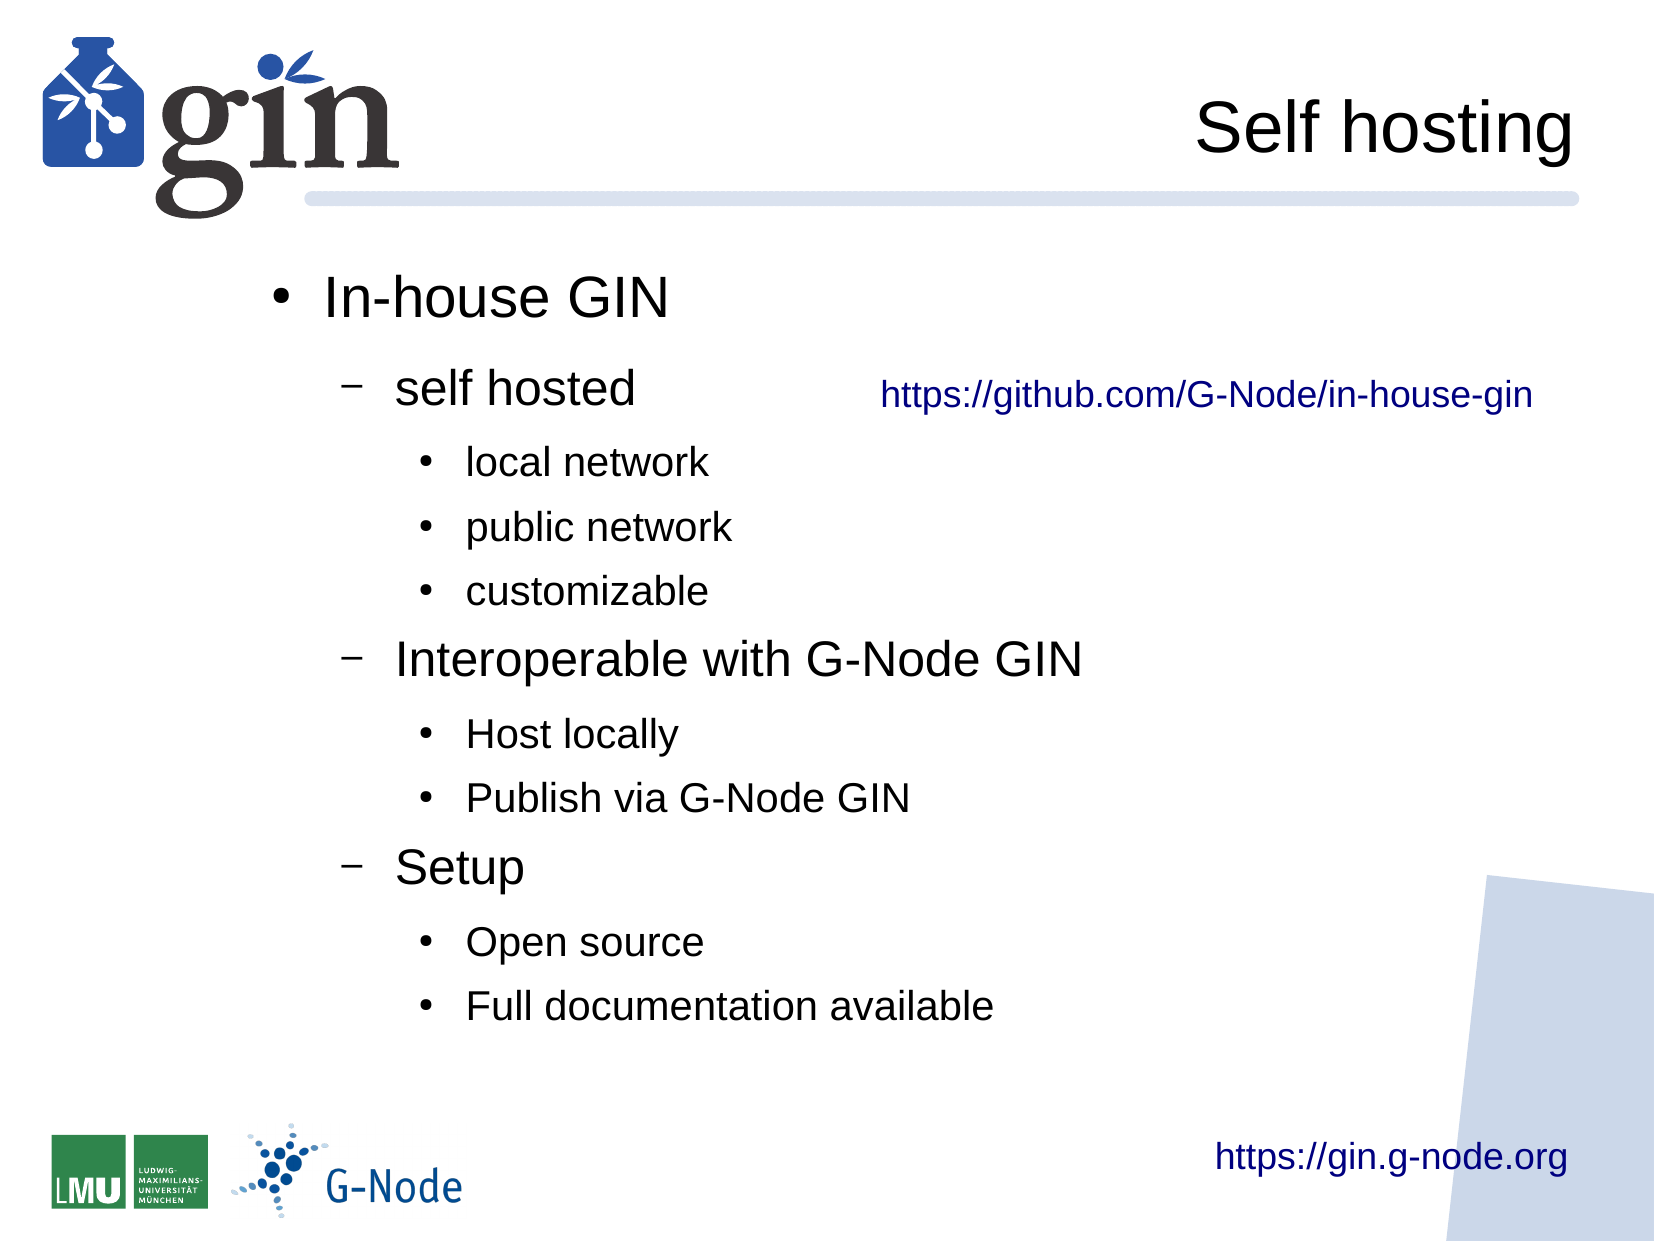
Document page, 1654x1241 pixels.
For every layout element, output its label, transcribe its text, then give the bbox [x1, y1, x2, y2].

text_box https://github.com/G-Node/in-house-gin [865, 366, 1561, 466]
list In-house GIN self hosted local network public network customizable Interoperable with G-Node GIN Host locally Publish via G-Node GIN Setup Open source Full documentation available [253, 265, 1396, 780]
text_box Self hosting [87, 30, 1576, 226]
picture [230, 1123, 467, 1219]
picture [33, 30, 409, 224]
text_box https://gin.g-node.org [1200, 1128, 1625, 1186]
